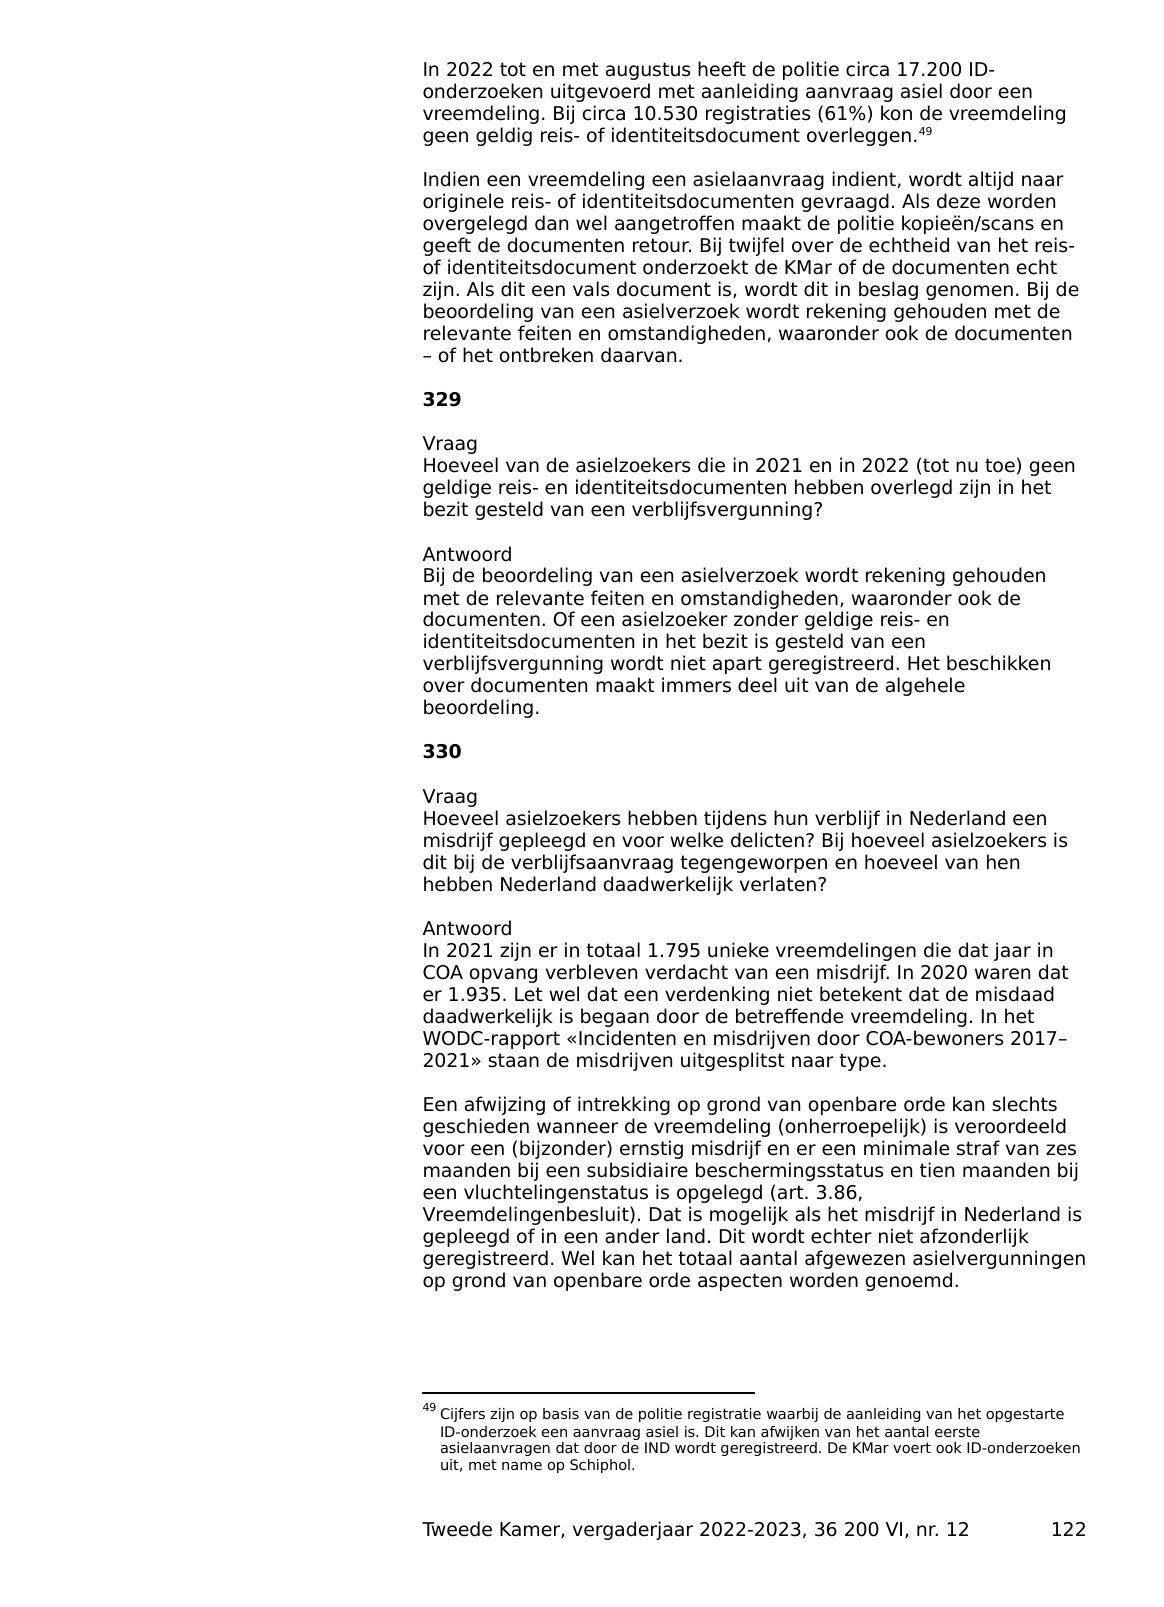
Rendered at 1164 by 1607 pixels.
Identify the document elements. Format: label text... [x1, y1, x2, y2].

subtitle 330 [422, 741, 1087, 763]
text Vraag [422, 786, 1087, 808]
text Cijfers zijn op basis van de politie registratie waarbij de aanleiding van het opgestarte ID-onderzoek een aanvraag asiel is. Dit kan afwijken van het aantal eerste asielaanvragen dat door de IND wordt geregistreerd. De KMar voert ook ID-onderzoeken uit, met name op Schiphol. [422, 1402, 1087, 1474]
text Hoeveel asielzoekers hebben tijdens hun verblijf in Nederland een misdrijf gepleegd en voor welke delicten? Bij hoeveel asielzoekers is dit bij de verblijfsaanvraag tegengeworpen en hoeveel van hen hebben Nederland daadwerkelijk verlaten? [422, 808, 1087, 896]
text In 2022 tot en met augustus heeft de politie circa 17.200 ID-onderzoeken uitgevoerd met aanleiding aanvraag asiel door een vreemdeling. Bij circa 10.530 registraties (61%) kon de vreemdeling geen geldig reis- of identiteitsdocument overleggen. [422, 59, 1087, 147]
text Indien een vreemdeling een asielaanvraag indient, wordt altijd naar originele reis- of identiteitsdocumenten gevraagd. Als deze worden overgelegd dan wel aangetroffen maakt de politie kopieën/scans en geeft de documenten retour. Bij twijfel over de echtheid van het reis- of identiteitsdocument onderzoekt de KMar of de documenten echt zijn. Als dit een vals document is, wordt dit in beslag genomen. Bij de beoordeling van een asielverzoek wordt rekening gehouden met de relevante feiten en omstandigheden, waaronder ook de documenten – of het ontbreken daarvan. [422, 169, 1087, 367]
text Een afwijzing of intrekking op grond van openbare orde kan slechts geschieden wanneer de vreemdeling (onherroepelijk) is veroordeeld voor een (bijzonder) ernstig misdrijf en er een minimale straf van zes maanden bij een subsidiaire beschermingsstatus en tien maanden bij een vluchtelingenstatus is opgelegd (art. 3.86, Vreemdelingenbesluit). Dat is mogelijk als het misdrijf in Nederland is gepleegd of in een ander land. Dit wordt echter niet afzonderlijk geregistreerd. Wel kan het totaal aantal afgewezen asielvergunningen op grond van openbare orde aspecten worden genoemd. [422, 1094, 1087, 1292]
text Antwoord [422, 543, 1087, 565]
text In 2021 zijn er in totaal 1.795 unieke vreemdelingen die dat jaar in COA opvang verbleven verdacht van een misdrijf. In 2020 waren dat er 1.935. Let wel dat een verdenking niet betekent dat de misdaad daadwerkelijk is begaan door de betreffende vreemdeling. In het WODC-rapport «Incidenten en misdrijven door COA-bewoners 2017–2021» staan de misdrijven uitgesplitst naar type. [422, 940, 1087, 1072]
subtitle 329 [422, 389, 1087, 411]
text Vraag [422, 433, 1087, 455]
text Bij de beoordeling van een asielverzoek wordt rekening gehouden met de relevante feiten en omstandigheden, waaronder ook de documenten. Of een asielzoeker zonder geldige reis- en identiteitsdocumenten in het bezit is gesteld van een verblijfsvergunning wordt niet apart geregistreerd. Het beschikken over documenten maakt immers deel uit van de algehele beoordeling. [422, 565, 1087, 719]
text Antwoord [422, 918, 1087, 940]
text Hoeveel van de asielzoekers die in 2021 en in 2022 (tot nu toe) geen geldige reis- en identiteitsdocumenten hebben overlegd zijn in het bezit gesteld van een verblijfsvergunning? [422, 455, 1087, 521]
